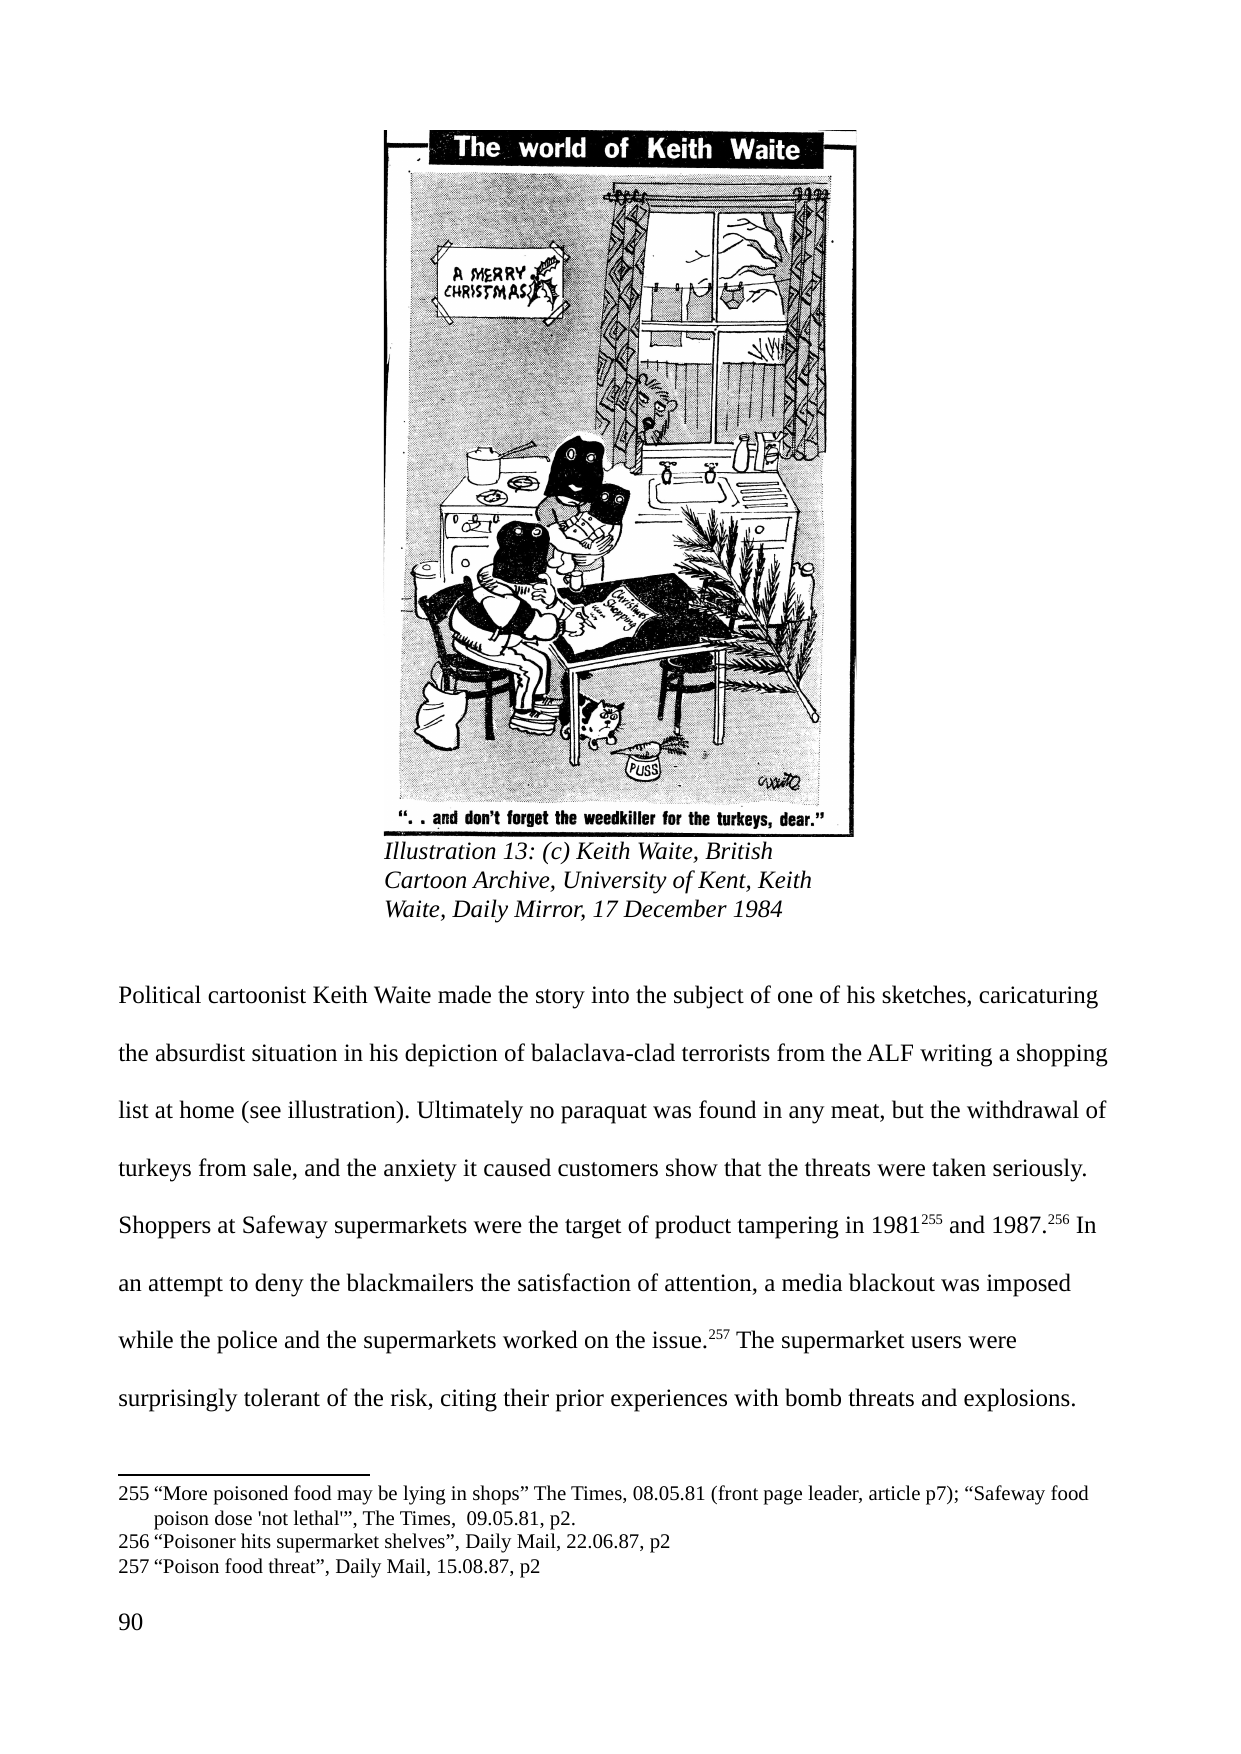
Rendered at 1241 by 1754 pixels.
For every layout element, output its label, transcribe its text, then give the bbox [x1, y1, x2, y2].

picture [383, 130, 857, 837]
text Illustration 13: (c) Keith Waite, British Cartoon Archive, University of Kent, Keith Waite, Daily Mirror, 17 December 1984 [384, 837, 856, 923]
text “More poisoned food may be lying in shops” The Times, 08.05.81 (front page leader, article p7); “Safeway food poison dose 'not lethal'”, The Times, 09.05.81, p2. [118, 1481, 1122, 1529]
text “Poisoner hits supermarket shelves”, Daily Mail, 22.06.87, p2 [118, 1529, 1122, 1553]
text “Poison food threat”, Daily Mail, 15.08.87, p2 [118, 1553, 1122, 1578]
text Political cartoonist Keith Waite made the story into the subject of one of his sketches, caricaturing the absurdist situation in his depiction of balaclava-clad terrorists from the ALF writing a shopping list at home (see illustration). Ultimately no paraquat was found in any meat, but the withdrawal of turkeys from sale, and the anxiety it caused customers show that the threats were taken seriously. Shoppers at Safeway supermarkets were the target of product tampering in 1981 and 1987. In an attempt to deny the blackmailers the satisfaction of attention, a media blackout was imposed while the police and the supermarkets worked on the issue. The supermarket users were surprisingly tolerant of the risk, citing their prior experiences with bomb threats and explosions. [118, 981, 1122, 1412]
